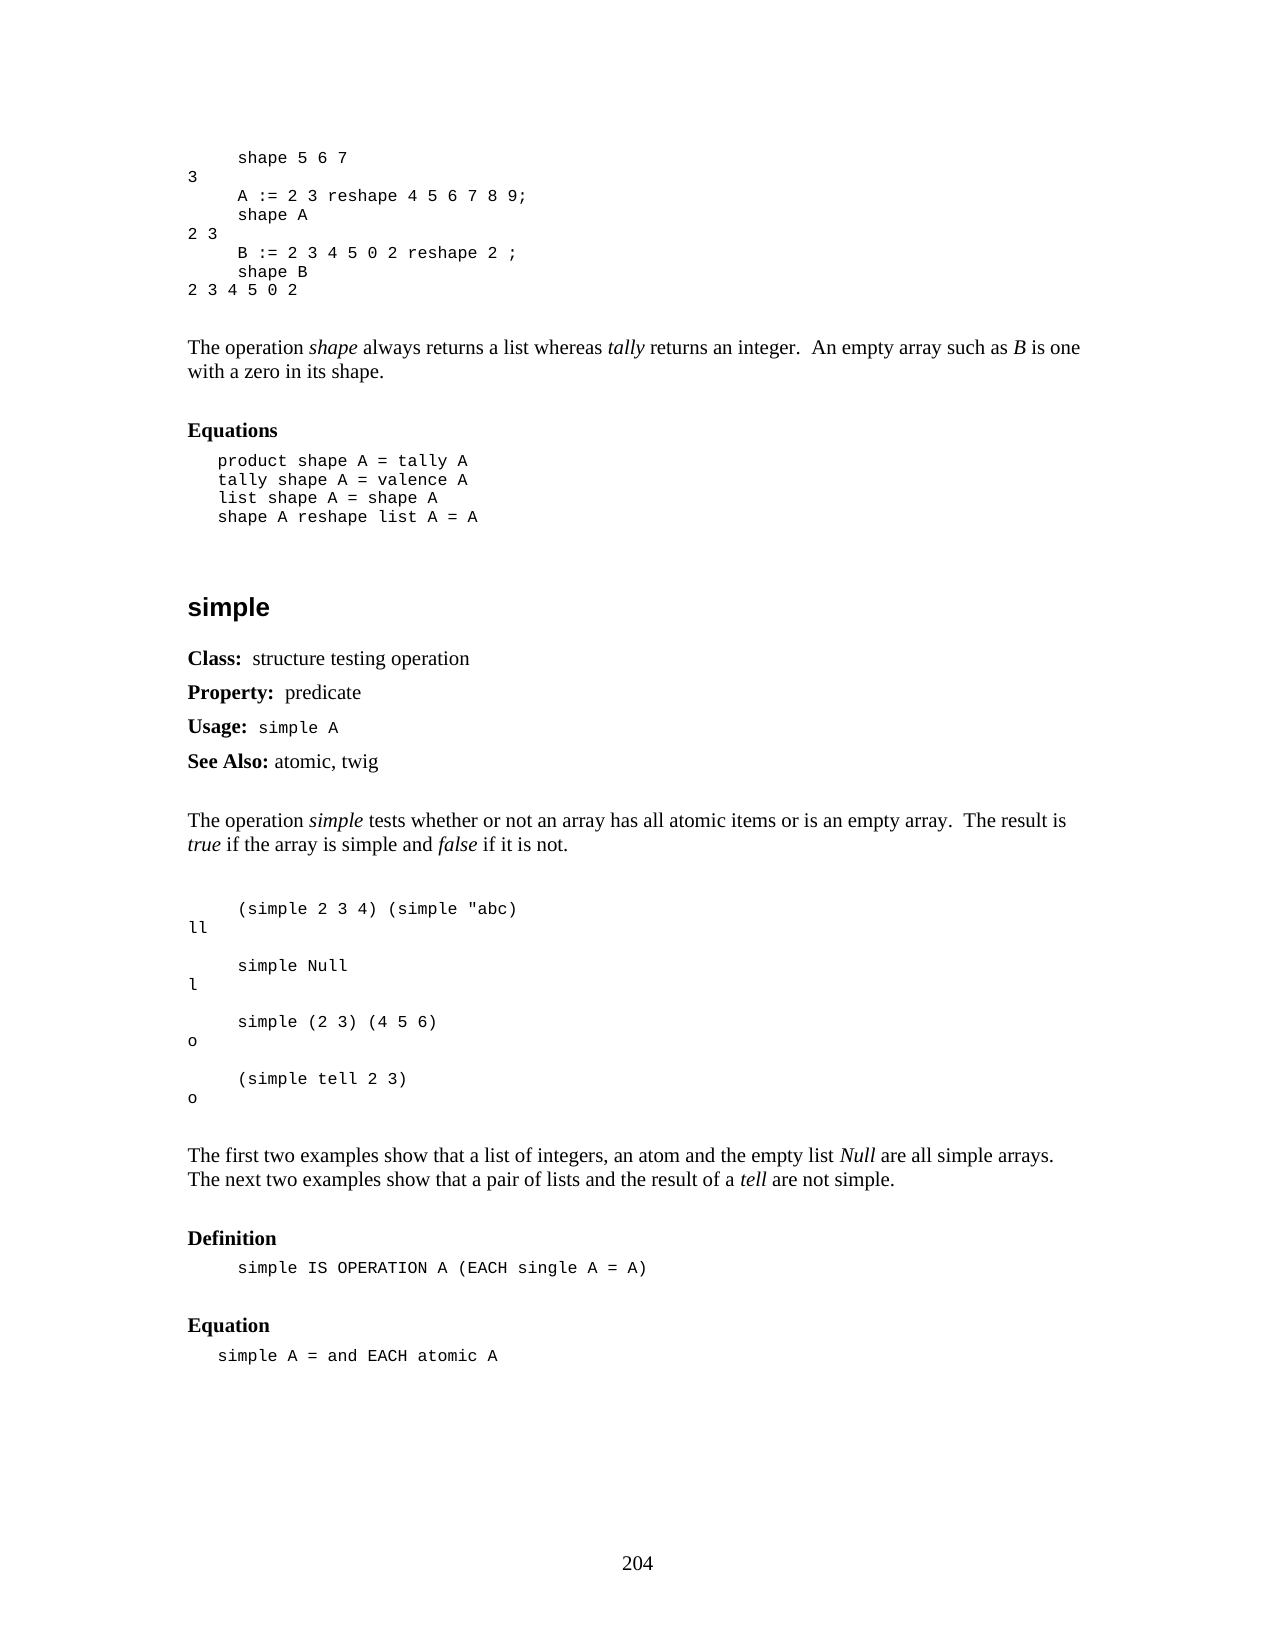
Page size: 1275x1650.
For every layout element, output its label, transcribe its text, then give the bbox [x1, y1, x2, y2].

text Equation [187, 1313, 1087, 1337]
text See Also: atomic, twig [187, 749, 1087, 797]
text The operation simple tests whether or not an array has all atomic items or is an empty array. The result is true if the array is simple and false if it is not. [187, 808, 1087, 856]
text simple [187, 592, 1087, 621]
text Class: structure testing operation [187, 646, 1087, 669]
text The operation shape always returns a list whereas tally returns an integer. An empty array such as B is one with a zero in its shape. [187, 335, 1087, 407]
text Usage: simple A [187, 714, 1087, 739]
text Equations [187, 418, 1087, 442]
text shape 5 6 7 3 A := 2 3 reshape 4 5 6 7 8 9; shape A 2 3 B := 2 3 4 5 0 2 reshape 2 ; shape B 2 3 4 5 0 2 [187, 150, 1087, 325]
text product shape A = tally A tally shape A = valence A list shape A = shape A shape A reshape list A = A [187, 452, 1087, 547]
text Definition [187, 1225, 1087, 1249]
text The first two examples show that a list of integers, an atom and the empty list Null are all simple arrays. The next two examples show that a pair of lists and the result of a tell are not simple. [187, 1143, 1087, 1215]
text Property: predicate [187, 680, 1087, 704]
text (simple 2 3 4) (simple "abc) ll simple Null l simple (2 3) (4 5 6) o (simple tell 2 3) o [187, 901, 1087, 1132]
text simple A = and EACH atomic A [187, 1348, 1087, 1385]
text simple IS OPERATION A (EACH single A = A) [187, 1260, 1087, 1303]
